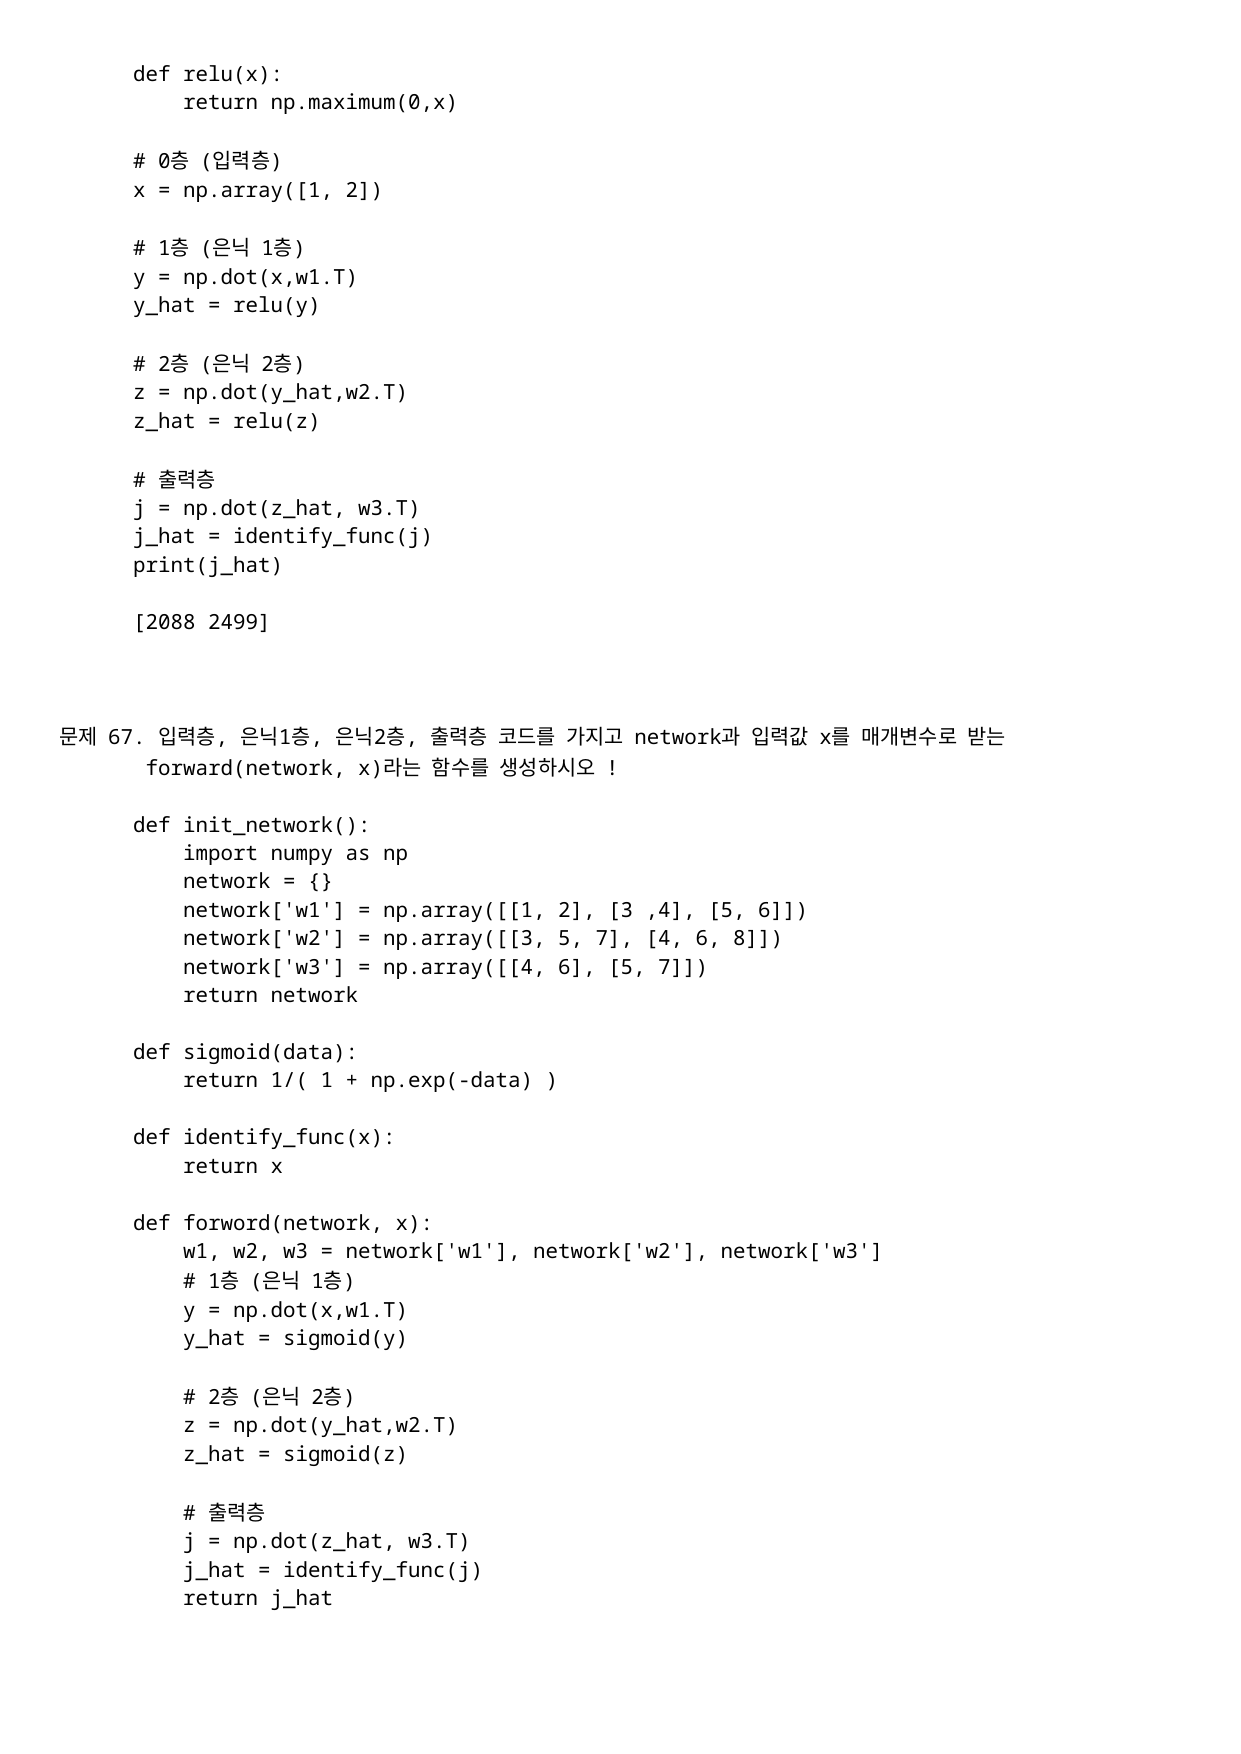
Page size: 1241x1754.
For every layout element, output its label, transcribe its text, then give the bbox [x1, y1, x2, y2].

text network['w1'] = np.array([[1, 2], [3 ,4], [5, 6]]) [59, 895, 1181, 923]
text forward(network, x)라는 함수를 생성하시오 ! [59, 751, 1181, 781]
text z = np.dot(y_hat,w2.T) [59, 1411, 1181, 1439]
text y = np.dot(x,w1.T) [59, 262, 1181, 290]
text print(j_hat) [59, 550, 1181, 578]
text j_hat = identify_func(j) [59, 1555, 1181, 1583]
text def relu(x): [59, 59, 1181, 87]
text y_hat = sigmoid(y) [59, 1323, 1181, 1352]
text return x [59, 1151, 1181, 1179]
text return 1/( 1 + np.exp(-data) ) [59, 1066, 1181, 1094]
text network['w3'] = np.array([[4, 6], [5, 7]]) [59, 952, 1181, 980]
text def sigmoid(data): [59, 1037, 1181, 1066]
text # 출력층 [59, 463, 1181, 493]
text return j_hat [59, 1583, 1181, 1612]
text # 0층 (입력층) [59, 144, 1181, 175]
text [2088 2499] [59, 607, 1181, 635]
text z_hat = sigmoid(z) [59, 1439, 1181, 1467]
text 문제 67. 입력층, 은닉1층, 은닉2층, 출력층 코드를 가지고 network과 입력값 x를 매개변수로 받는 [59, 721, 1181, 751]
text j = np.dot(z_hat, w3.T) [59, 493, 1181, 522]
text def identify_func(x): [59, 1122, 1181, 1151]
text import numpy as np [59, 838, 1181, 867]
text # 출력층 [59, 1496, 1181, 1526]
text x = np.array([1, 2]) [59, 175, 1181, 203]
text def init_network(): [59, 810, 1181, 838]
text network = {} [59, 867, 1181, 895]
text w1, w2, w3 = network['w1'], network['w2'], network['w3'] [59, 1236, 1181, 1265]
text y_hat = relu(y) [59, 290, 1181, 319]
text j_hat = identify_func(j) [59, 522, 1181, 550]
text return np.maximum(0,x) [59, 87, 1181, 116]
text # 1층 (은닉 1층) [59, 232, 1181, 262]
text # 2층 (은닉 2층) [59, 1380, 1181, 1411]
text z = np.dot(y_hat,w2.T) [59, 377, 1181, 406]
text return network [59, 980, 1181, 1009]
text # 1층 (은닉 1층) [59, 1265, 1181, 1295]
text def forword(network, x): [59, 1208, 1181, 1236]
text # 2층 (은닉 2층) [59, 347, 1181, 377]
text z_hat = relu(z) [59, 406, 1181, 434]
text network['w2'] = np.array([[3, 5, 7], [4, 6, 8]]) [59, 923, 1181, 952]
text j = np.dot(z_hat, w3.T) [59, 1526, 1181, 1555]
text y = np.dot(x,w1.T) [59, 1295, 1181, 1323]
